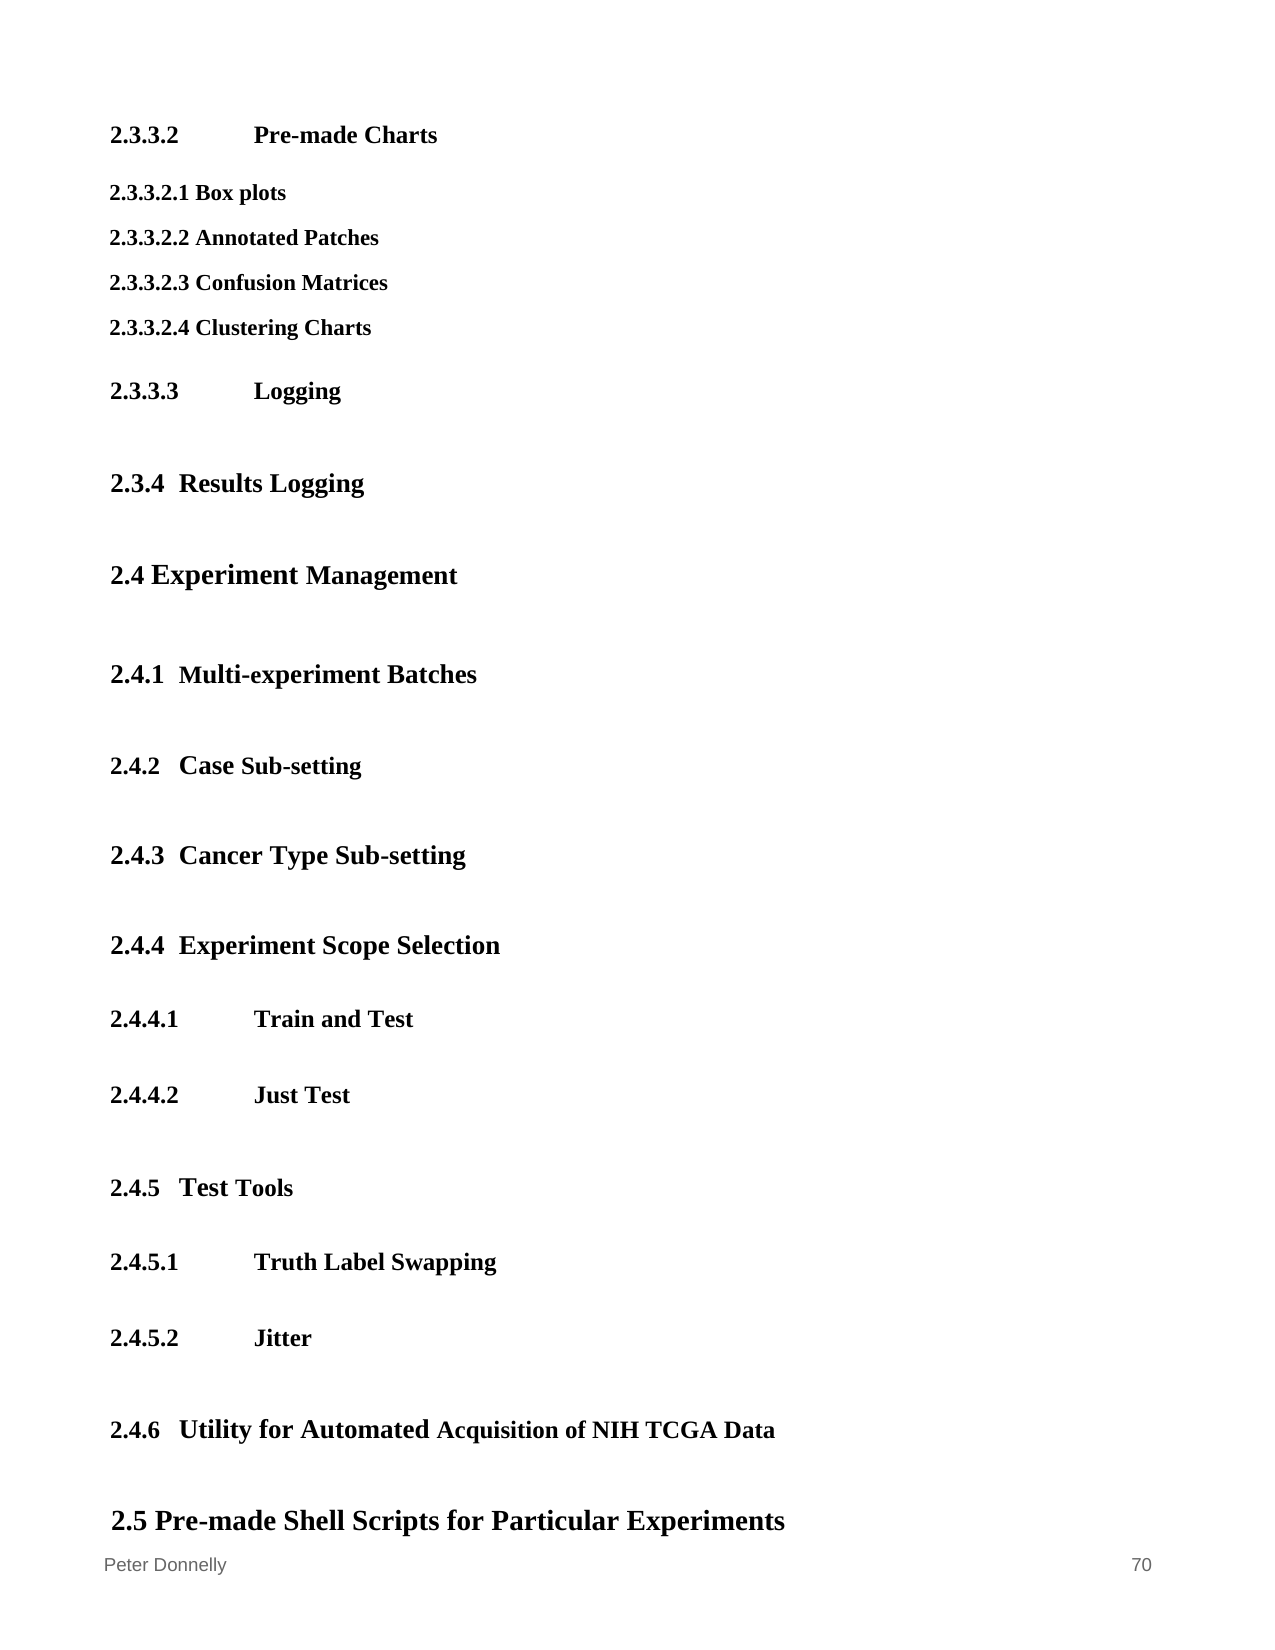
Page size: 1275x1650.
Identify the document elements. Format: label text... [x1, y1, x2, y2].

subtitle Pre-made Shell Scripts for Particular Experiments [103, 1503, 1181, 1537]
subtitle Logging [103, 376, 1181, 405]
subtitle Cancer Type Sub-setting [103, 839, 1181, 870]
subtitle Clustering Charts [103, 314, 1181, 340]
subtitle Experiment Management [103, 557, 1181, 591]
subtitle Confusion Matrices [103, 269, 1181, 295]
subtitle Truth Label Swapping [103, 1247, 1181, 1275]
subtitle Utility for Automated Acquisition of NIH TCGA Data [103, 1413, 1181, 1444]
subtitle Test Tools [103, 1171, 1181, 1202]
subtitle Jitter [103, 1323, 1181, 1351]
subtitle Experiment Scope Selection [103, 929, 1181, 960]
subtitle Pre-made Charts [103, 120, 1181, 148]
subtitle Case Sub-setting [103, 749, 1181, 780]
subtitle Just Test [103, 1081, 1181, 1109]
subtitle Annotated Patches [103, 224, 1181, 250]
subtitle Multi-experiment Batches [103, 658, 1181, 690]
subtitle Train and Test [103, 1004, 1181, 1033]
subtitle Box plots [103, 179, 1181, 205]
subtitle Results Logging [103, 467, 1181, 498]
